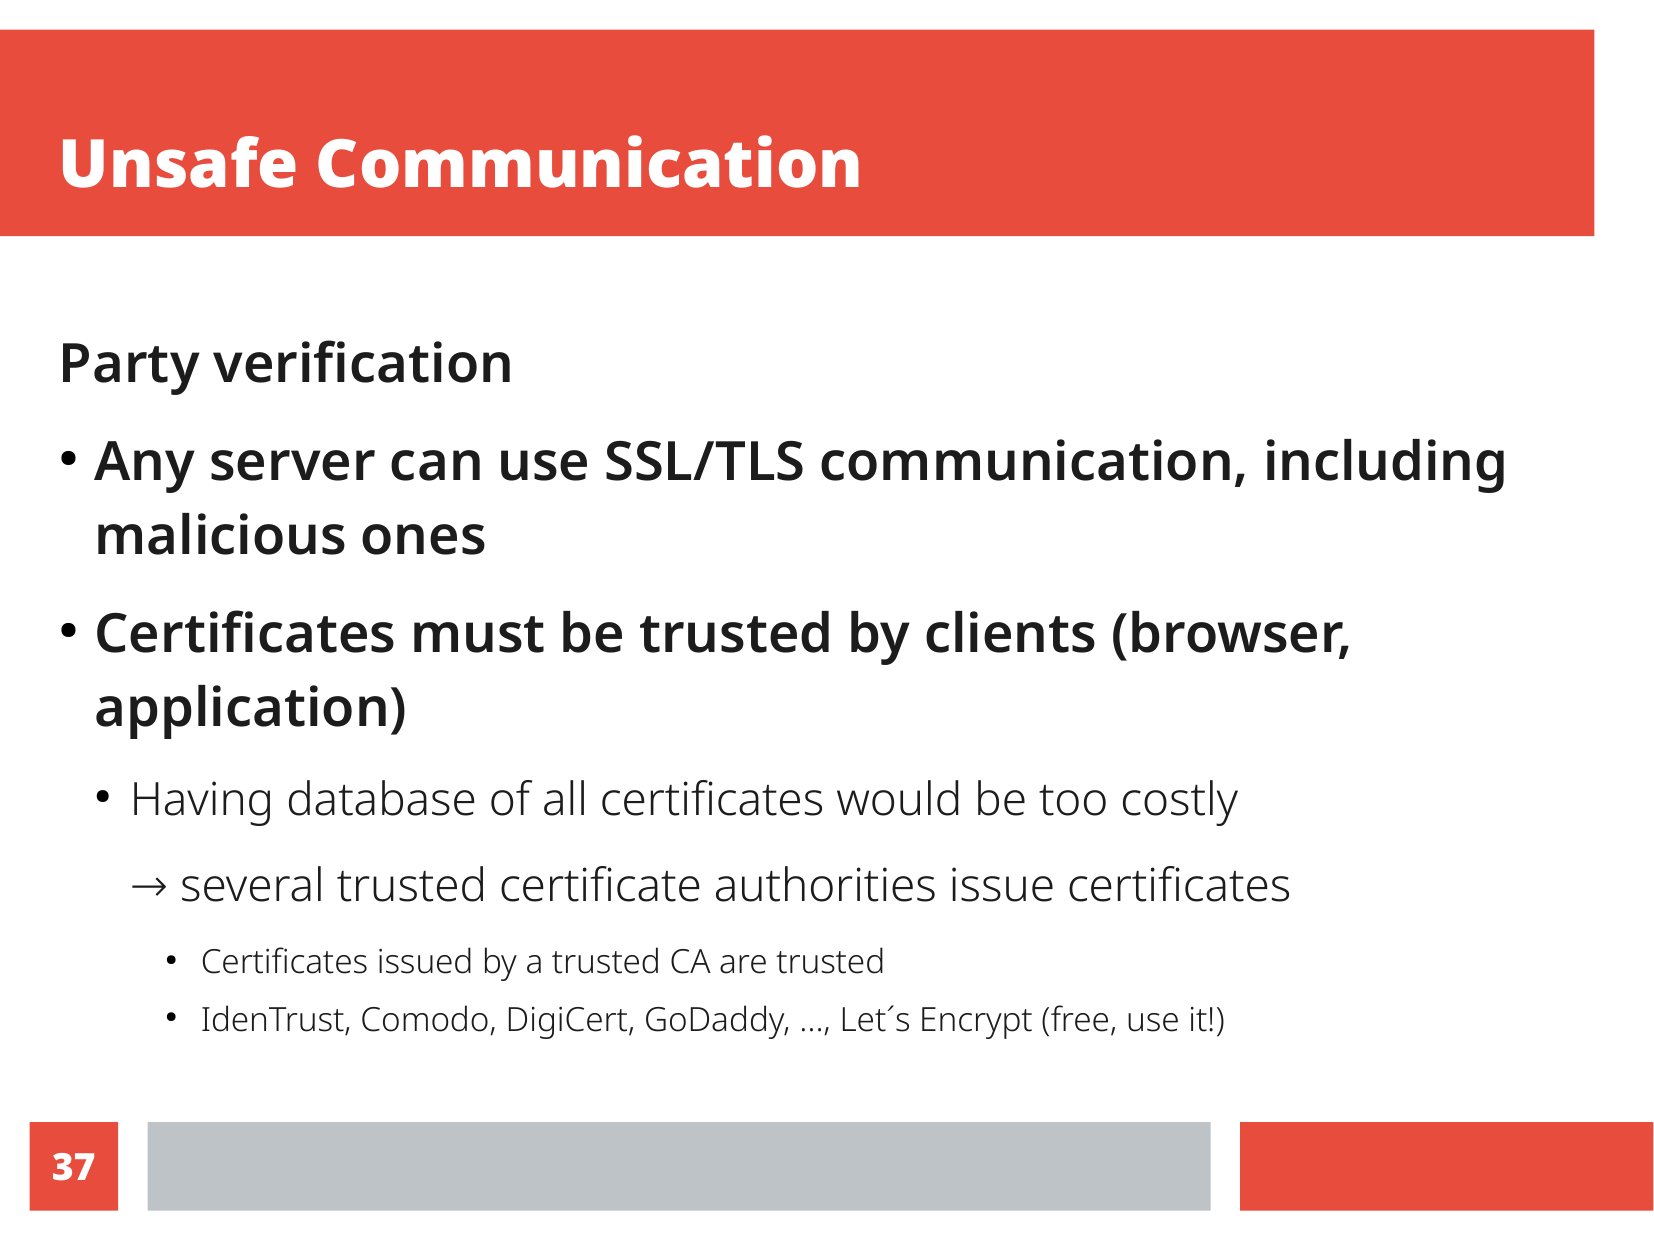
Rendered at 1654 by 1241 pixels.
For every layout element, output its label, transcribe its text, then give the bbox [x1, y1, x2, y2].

list Party verification Any server can use SSL/TLS communication, including malicious ones Certificates must be trusted by clients (browser, application) Having database of all certificates would be too costly → several trusted certificate authorities issue certificates Certificates issued by a trusted CA are trusted IdenTrust, Comodo, DigiCert, GoDaddy, …, Let´s Encrypt (free, use it!) [59, 324, 1565, 1093]
title Unsafe Communication [59, 59, 1595, 207]
